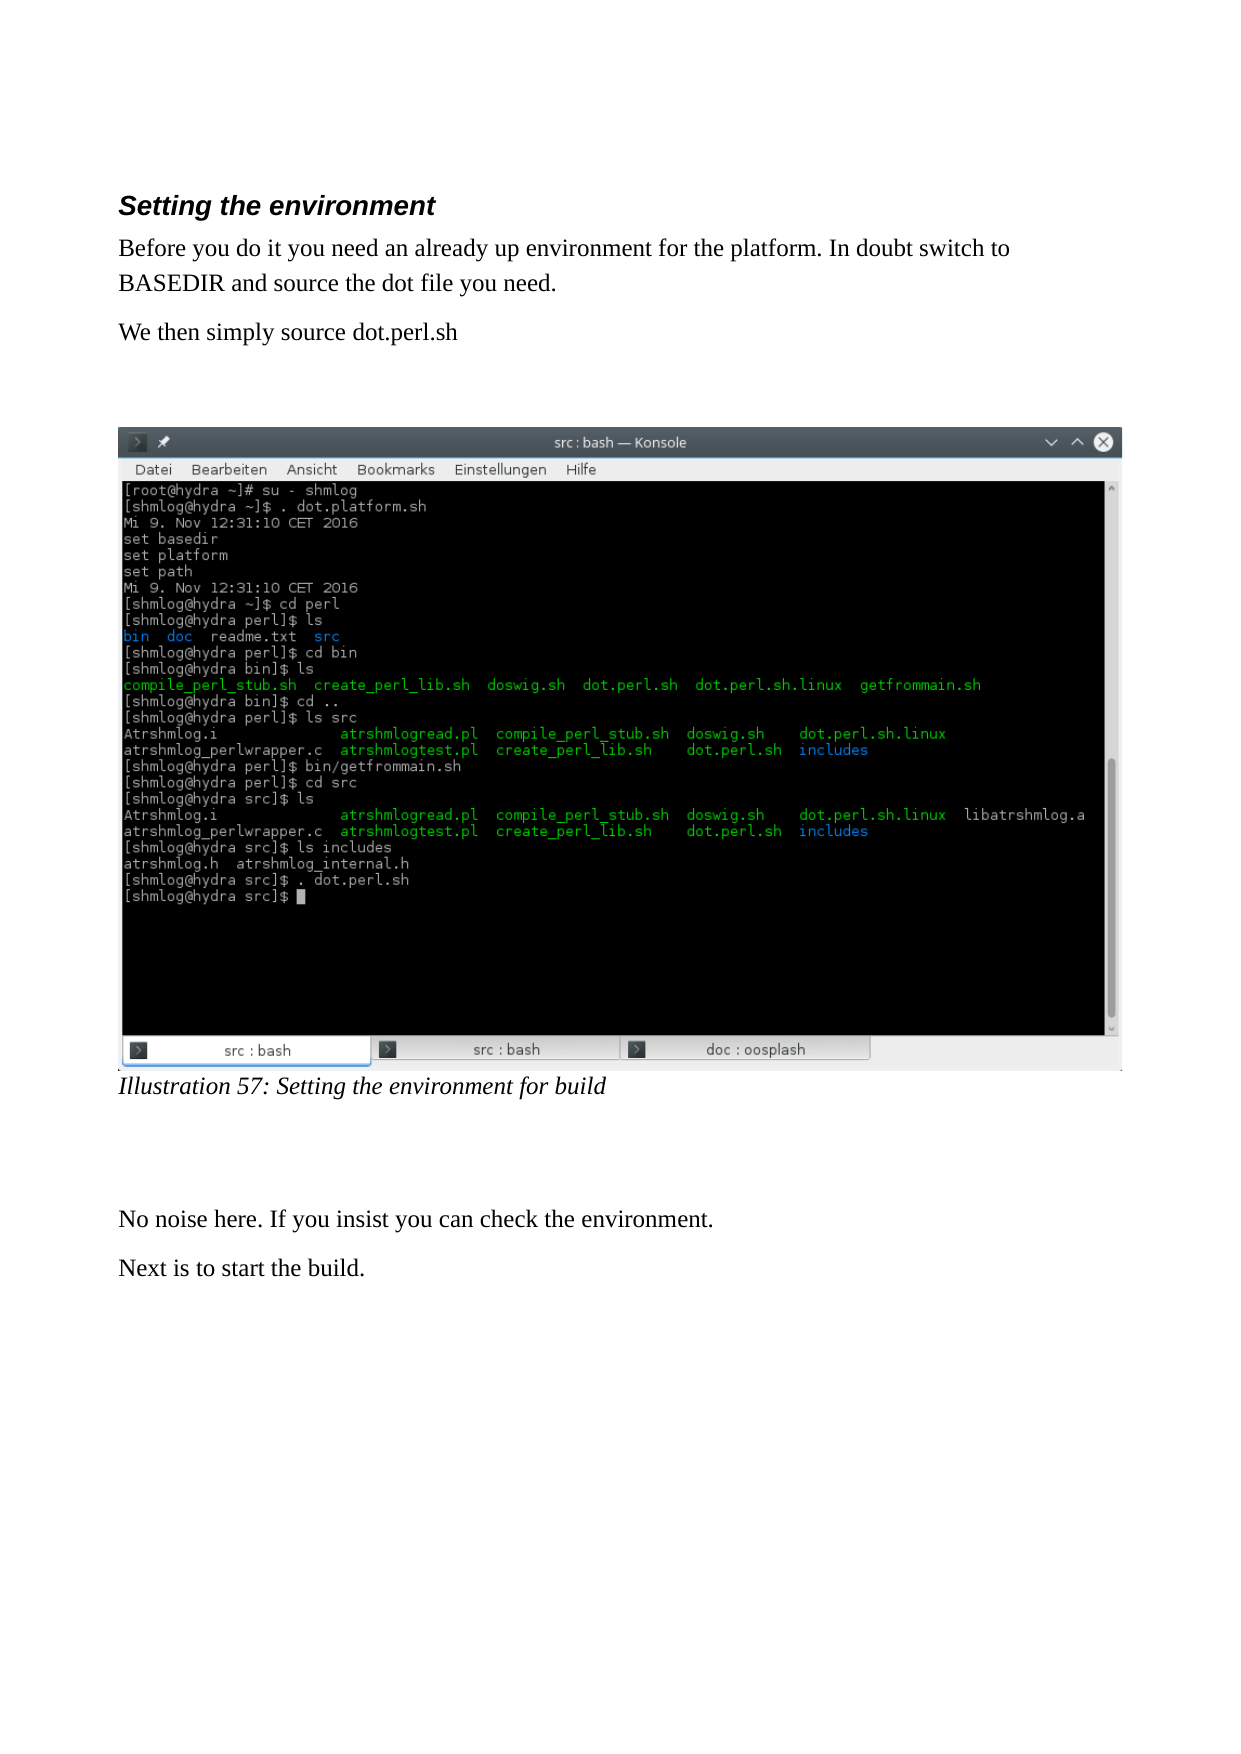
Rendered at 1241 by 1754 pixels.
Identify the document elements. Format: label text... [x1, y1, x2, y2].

picture [118, 427, 1123, 1071]
text No noise here. If you insist you can check the environment. [118, 1204, 1122, 1232]
text Before you do it you need an already up environment for the platform. In doubt switch to BASEDIR and source the dot file you need. [118, 233, 1122, 296]
text Next is to start the build. [118, 1253, 1122, 1281]
text Illustration 57: Setting the environment for build [118, 1071, 1122, 1100]
text We then simply source dot.perl.sh [118, 317, 1122, 346]
subtitle Setting the environment [118, 189, 1122, 221]
